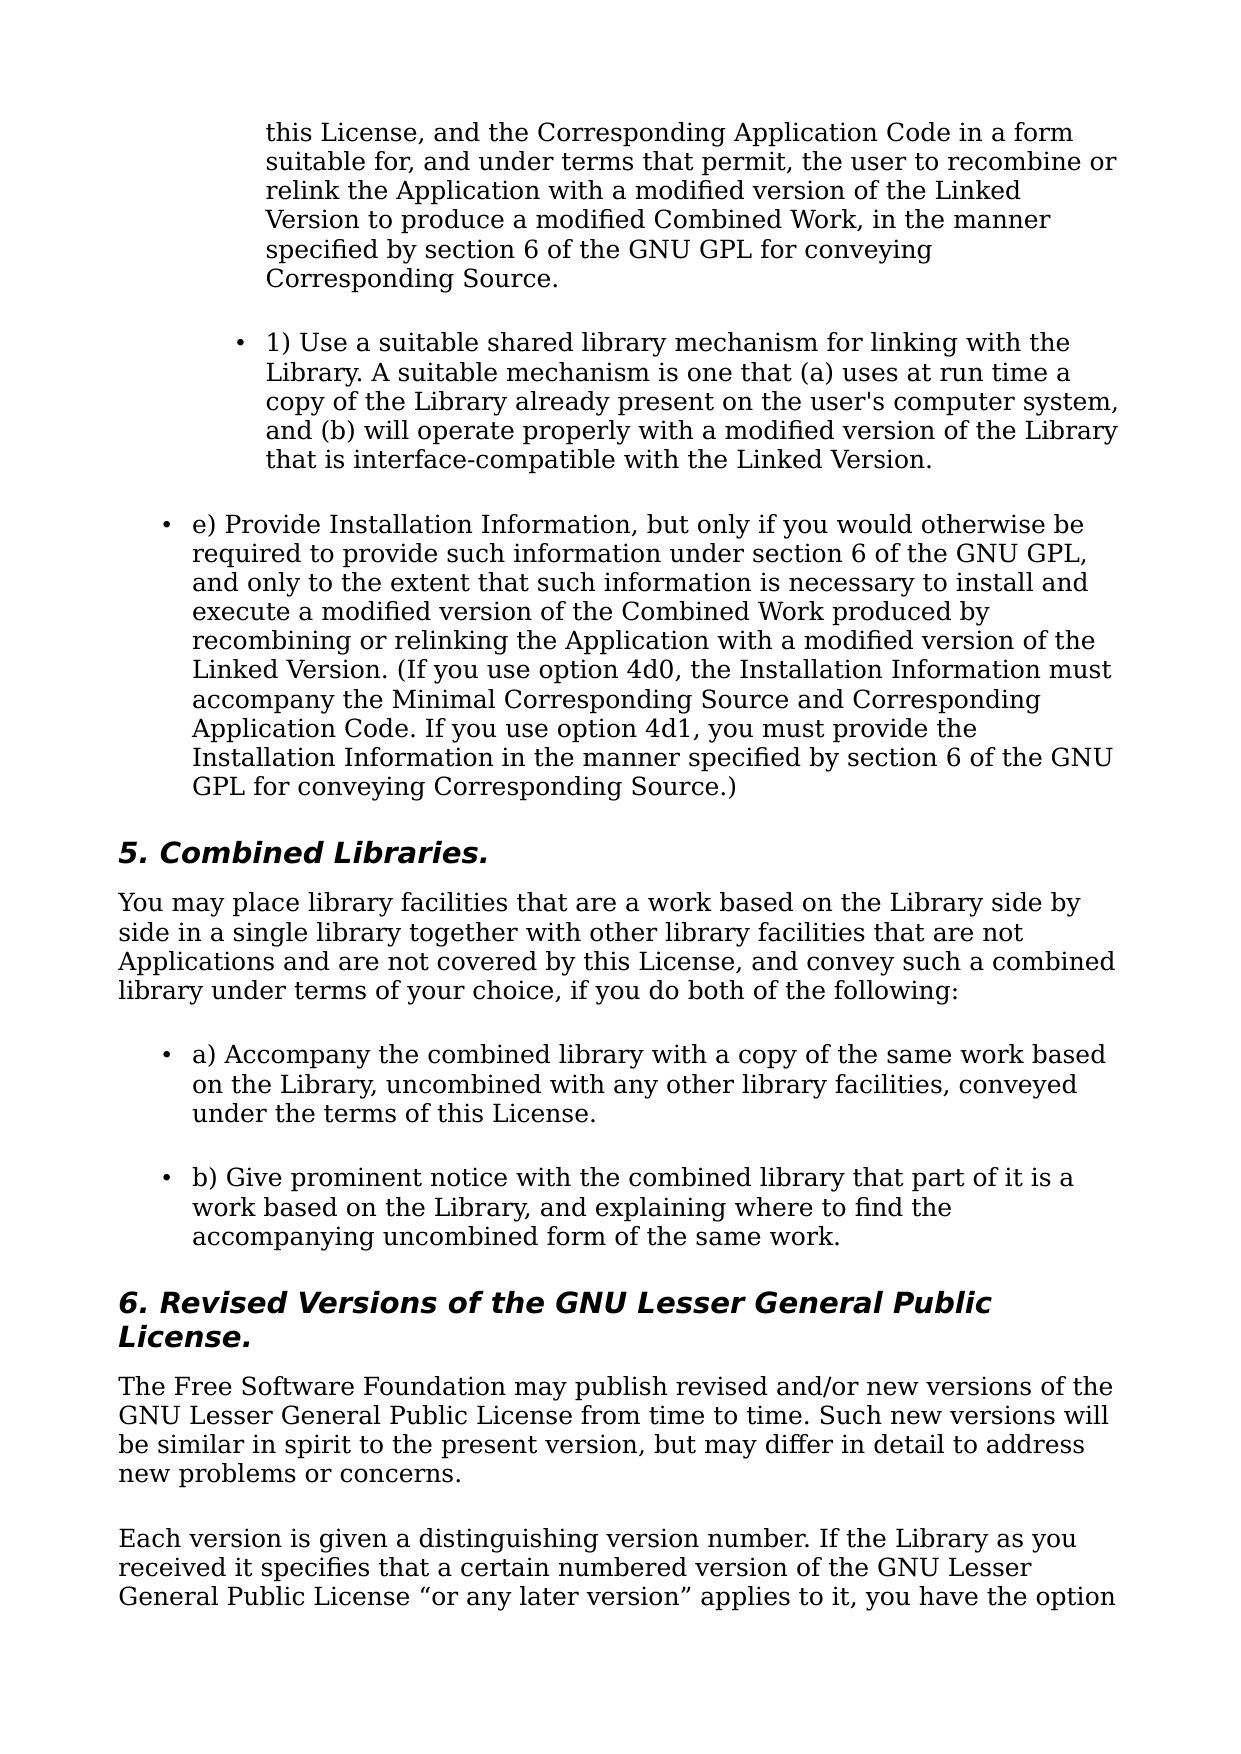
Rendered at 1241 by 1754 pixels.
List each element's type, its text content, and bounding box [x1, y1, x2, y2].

text The Free Software Foundation may publish revised and/or new versions of the GNU Lesser General Public License from time to time. Such new versions will be similar in spirit to the present version, but may differ in detail to address new problems or concerns. [118, 1372, 1122, 1489]
list this License, and the Corresponding Application Code in a form suitable for, and under terms that permit, the user to recombine or relink the Application with a modified version of the Linked Version to produce a modified Combined Work, in the manner specified by section 6 of the GNU GPL for conveying Corresponding Source. [236, 118, 1122, 293]
text Each version is given a distinguishing version number. If the Library as you received it specifies that a certain numbered version of the GNU Lesser General Public License “or any later version” applies to it, you have the option [118, 1524, 1122, 1612]
subtitle 5. Combined Libraries. [118, 837, 1122, 871]
list b) Give prominent notice with the combined library that part of it is a work based on the Library, and explaining where to find the accompanying uncombined form of the same work. [162, 1163, 1122, 1251]
subtitle 6. Revised Versions of the GNU Lesser General Public License. [118, 1286, 1122, 1354]
list a) Accompany the combined library with a copy of the same work based on the Library, uncombined with any other library facilities, conveyed under the terms of this License. [162, 1041, 1122, 1128]
list e) Provide Installation Information, but only if you would otherwise be required to provide such information under section 6 of the GNU GPL, and only to the extent that such information is necessary to install and execute a modified version of the Combined Work produced by recombining or relinking the Application with a modified version of the Linked Version. (If you use option 4d0, the Installation Information must accompany the Minimal Corresponding Source and Corresponding Application Code. If you use option 4d1, you must provide the Installation Information in the manner specified by section 6 of the GNU GPL for conveying Corresponding Source.) [162, 510, 1122, 801]
text You may place library facilities that are a work based on the Library side by side in a single library together with other library facilities that are not Applications and are not covered by this License, and convey such a combined library under terms of your choice, if you do both of the following: [118, 888, 1122, 1005]
list 1) Use a suitable shared library mechanism for linking with the Library. A suitable mechanism is one that (a) uses at run time a copy of the Library already present on the user's computer system, and (b) will operate properly with a modified version of the Library that is interface-compatible with the Linked Version. [236, 328, 1122, 474]
